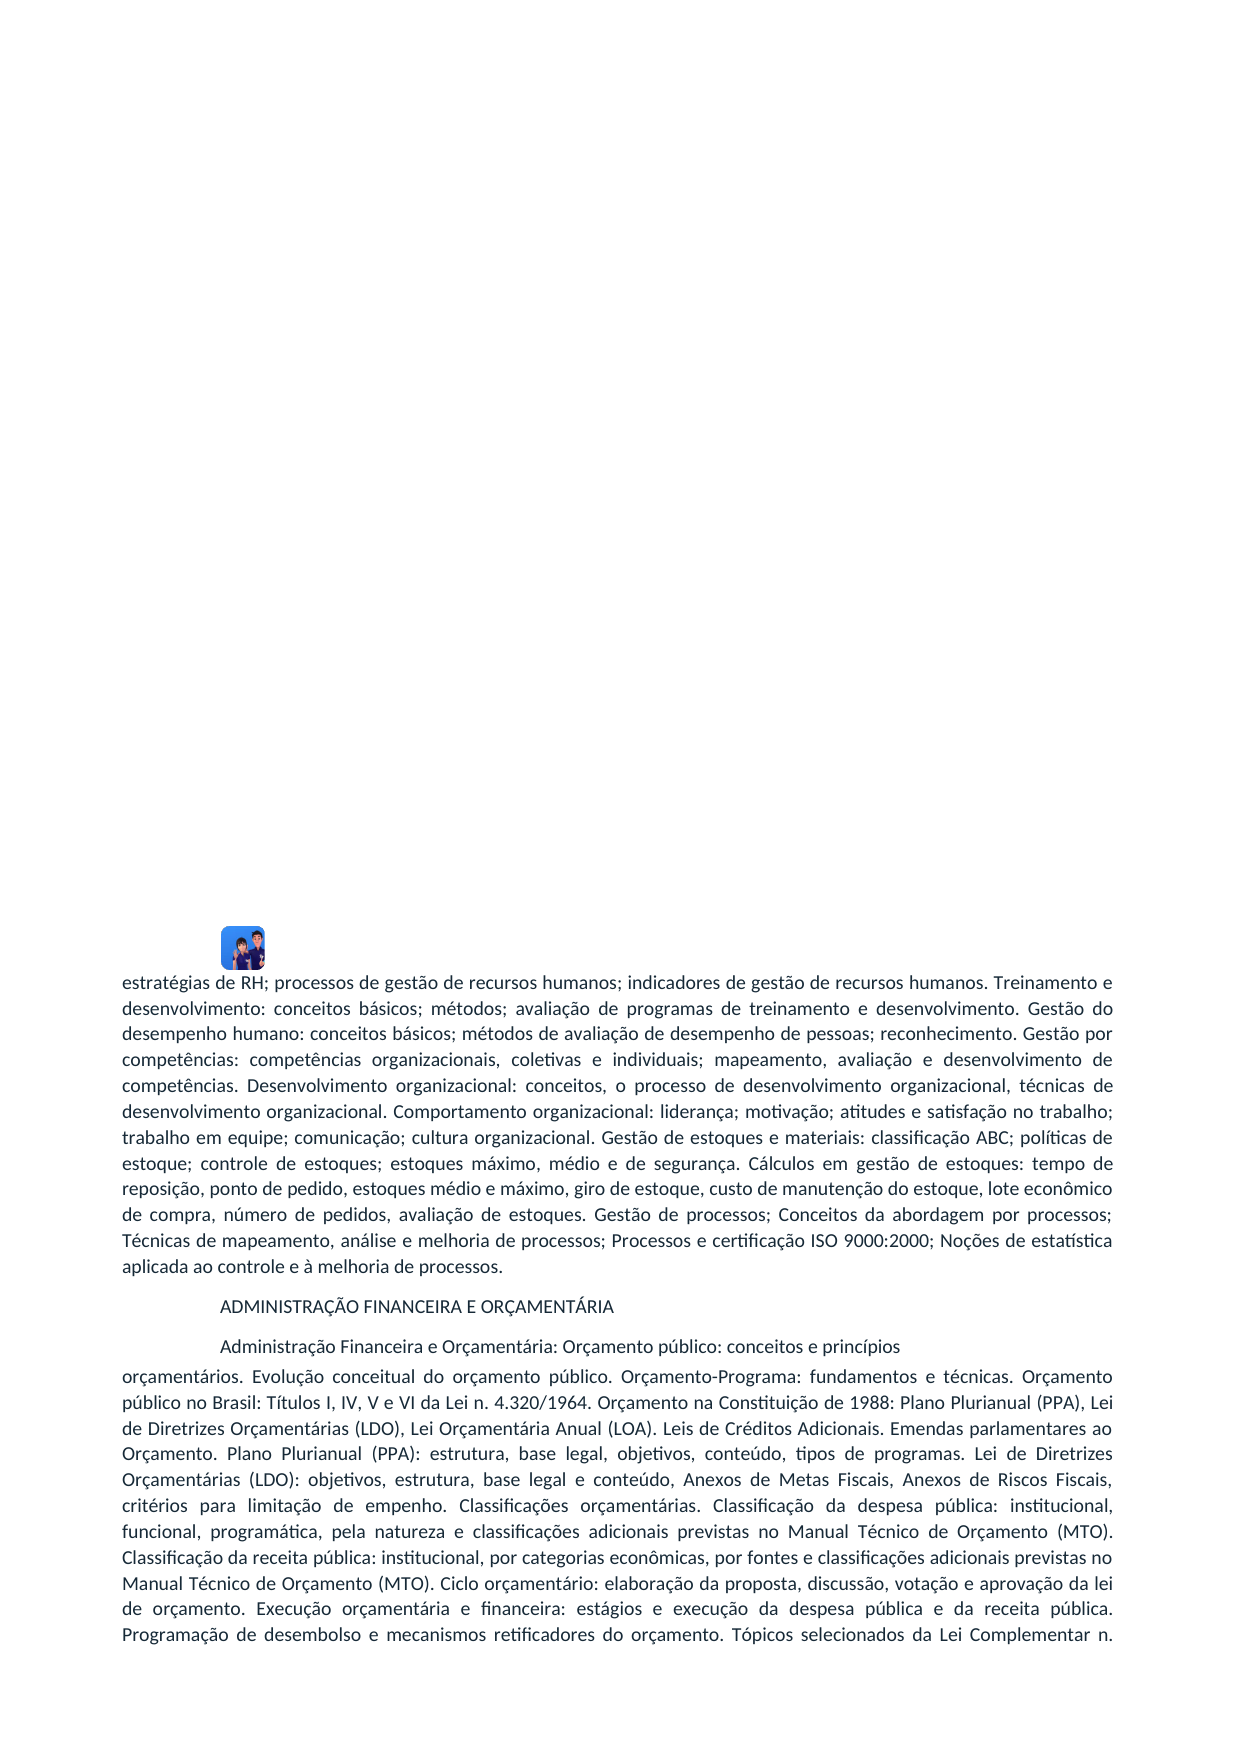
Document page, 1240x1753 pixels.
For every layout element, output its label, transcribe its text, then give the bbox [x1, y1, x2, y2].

text Administração Financeira e Orçamentária: Orçamento público: conceitos e princípios [220, 1334, 1115, 1359]
text orçamentários. Evolução conceitual do orçamento público. Orçamento-Programa: fundamentos e técnicas. Orçamento público no Brasil: Títulos I, IV, V e VI da Lei n. 4.320/1964. Orçamento na Constituição de 1988: Plano Plurianual (PPA), Lei de Diretrizes Orçamentárias (LDO), Lei Orçamentária Anual (LOA). Leis de Créditos Adicionais. Emendas parlamentares ao Orçamento. Plano Plurianual (PPA): estrutura, base legal, objetivos, conteúdo, tipos de programas. Lei de Diretrizes Orçamentárias (LDO): objetivos, estrutura, base legal e conteúdo, Anexos de Metas Fiscais, Anexos de Riscos Fiscais, critérios para limitação de empenho. Classificações orçamentárias. Classificação da despesa pública: institucional, funcional, programática, pela natureza e classificações adicionais previstas no Manual Técnico de Orçamento (MTO). Classificação da receita pública: institucional, por categorias econômicas, por fontes e classificações adicionais previstas no Manual Técnico de Orçamento (MTO). Ciclo orçamentário: elaboração da proposta, discussão, votação e aprovação da lei de orçamento. Execução orçamentária e financeira: estágios e execução da despesa pública e da receita pública. Programação de desembolso e mecanismos retificadores do orçamento. Tópicos selecionados da Lei Complementar n. [122, 1364, 1115, 1647]
text ADMINISTRAÇÃO FINANCEIRA E ORÇAMENTÁRIA [220, 1294, 1115, 1318]
text estratégias de RH; processos de gestão de recursos humanos; indicadores de gestão de recursos humanos. Treinamento e desenvolvimento: conceitos básicos; métodos; avaliação de programas de treinamento e desenvolvimento. Gestão do desempenho humano: conceitos básicos; métodos de avaliação de desempenho de pessoas; reconhecimento. Gestão por competências: competências organizacionais, coletivas e individuais; mapeamento, avaliação e desenvolvimento de competências. Desenvolvimento organizacional: conceitos, o processo de desenvolvimento organizacional, técnicas de desenvolvimento organizacional. Comportamento organizacional: liderança; motivação; atitudes e satisfação no trabalho; trabalho em equipe; comunicação; cultura organizacional. Gestão de estoques e materiais: classificação ABC; políticas de estoque; controle de estoques; estoques máximo, médio e de segurança. Cálculos em gestão de estoques: tempo de reposição, ponto de pedido, estoques médio e máximo, giro de estoque, custo de manutenção do estoque, lote econômico de compra, número de pedidos, avaliação de estoques. Gestão de processos; Conceitos da abordagem por processos; Técnicas de mapeamento, análise e melhoria de processos; Processos e certificação ISO 9000:2000; Noções de estatística aplicada ao controle e à melhoria de processos. [122, 970, 1115, 1278]
